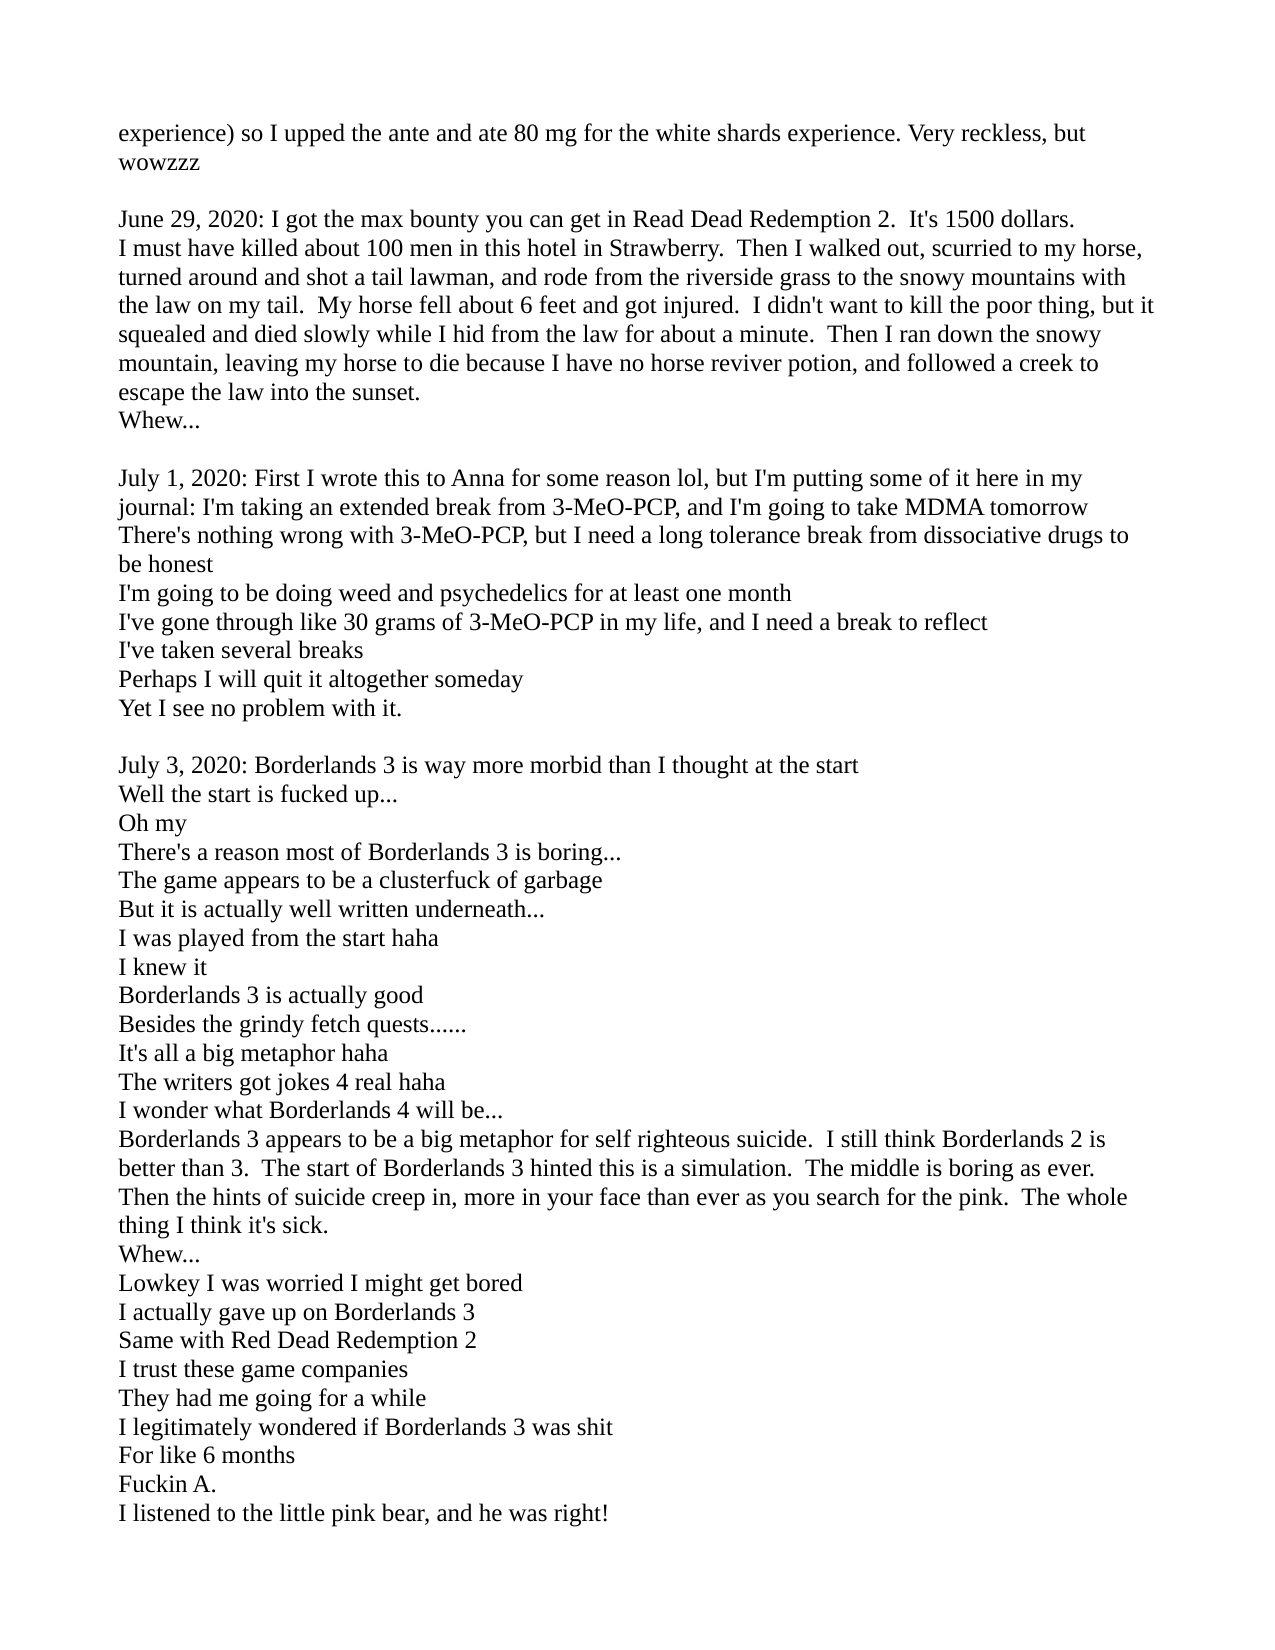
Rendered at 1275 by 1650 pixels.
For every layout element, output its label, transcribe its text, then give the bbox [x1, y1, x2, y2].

text Whew... [118, 1239, 1157, 1268]
text experience) so I upped the ante and ate 80 mg for the white shards experience. Very reckless, but wowzzz [118, 118, 1157, 176]
text I knew it [118, 952, 1157, 981]
text For like 6 months [118, 1441, 1157, 1469]
text Borderlands 3 appears to be a big metaphor for self righteous suicide. I still think Borderlands 2 is better than 3. The start of Borderlands 3 hinted this is a simulation. The middle is boring as ever. Then the hints of suicide creep in, more in your face than ever as you search for the pink. The whole thing I think it's sick. [118, 1124, 1157, 1239]
text It's all a big metaphor haha [118, 1038, 1157, 1067]
text Yet I see no problem with it. [118, 693, 1157, 722]
text Same with Red Dead Redemption 2 [118, 1326, 1157, 1354]
text July 3, 2020: Borderlands 3 is way more morbid than I thought at the start [118, 751, 1157, 779]
text They had me going for a while [118, 1383, 1157, 1412]
text I was played from the start haha [118, 923, 1157, 952]
text I trust these game companies [118, 1354, 1157, 1383]
text Well the start is fucked up... [118, 779, 1157, 808]
text There's a reason most of Borderlands 3 is boring... [118, 837, 1157, 866]
text I actually gave up on Borderlands 3 [118, 1297, 1157, 1326]
text But it is actually well written underneath... [118, 894, 1157, 923]
text Fuckin A. [118, 1469, 1157, 1498]
text Oh my [118, 808, 1157, 837]
text June 29, 2020: I got the max bounty you can get in Read Dead Redemption 2. It's 1500 dollars. [118, 204, 1157, 233]
text The writers got jokes 4 real haha [118, 1067, 1157, 1096]
text Besides the grindy fetch quests...... [118, 1009, 1157, 1038]
text Perhaps I will quit it altogether someday [118, 664, 1157, 693]
text I legitimately wondered if Borderlands 3 was shit [118, 1412, 1157, 1441]
text There's nothing wrong with 3-MeO-PCP, but I need a long tolerance break from dissociative drugs to be honest [118, 521, 1157, 578]
text I've taken several breaks [118, 636, 1157, 664]
text I wonder what Borderlands 4 will be... [118, 1096, 1157, 1124]
text Lowkey I was worried I might get bored [118, 1268, 1157, 1297]
text Whew... [118, 406, 1157, 434]
text Borderlands 3 is actually good [118, 981, 1157, 1009]
text I must have killed about 100 men in this hotel in Strawberry. Then I walked out, scurried to my horse, turned around and shot a tail lawman, and rode from the riverside grass to the snowy mountains with the law on my tail. My horse fell about 6 feet and got injured. I didn't want to kill the poor thing, but it squealed and died slowly while I hid from the law for about a minute. Then I ran down the snowy mountain, leaving my horse to die because I have no horse reviver potion, and followed a creek to escape the law into the sunset. [118, 233, 1157, 406]
text July 1, 2020: First I wrote this to Anna for some reason lol, but I'm putting some of it here in my journal: I'm taking an extended break from 3-MeO-PCP, and I'm going to take MDMA tomorrow [118, 463, 1157, 521]
text I've gone through like 30 grams of 3-MeO-PCP in my life, and I need a break to reflect [118, 607, 1157, 636]
text I listened to the little pink bear, and he was right! [118, 1498, 1157, 1527]
text I'm going to be doing weed and psychedelics for at least one month [118, 578, 1157, 607]
text The game appears to be a clusterfuck of garbage [118, 866, 1157, 894]
